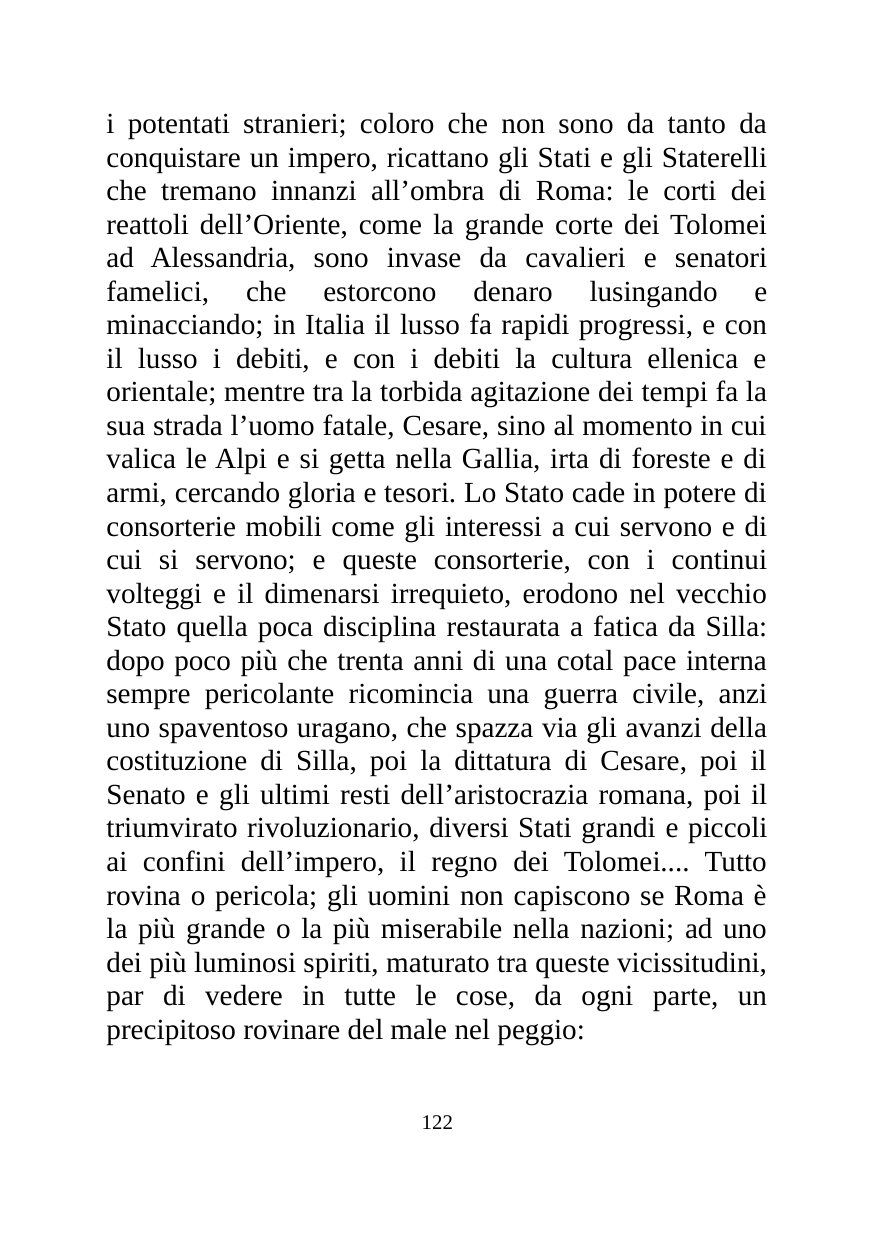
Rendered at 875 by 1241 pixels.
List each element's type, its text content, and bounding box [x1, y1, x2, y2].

text i potentati stranieri; coloro che non sono da tanto da conquistare un impero, ricattano gli Stati e gli Staterelli che tremano innanzi all’ombra di Roma: le corti dei reattoli dell’Oriente, come la grande corte dei Tolomei ad Alessandria, sono invase da cavalieri e senatori famelici, che estorcono denaro lusingando e minacciando; in Italia il lusso fa rapidi progressi, e con il lusso i debiti, e con i debiti la cultura ellenica e orientale; mentre tra la torbida agitazione dei tempi fa la sua strada l’uomo fatale, Cesare, sino al momento in cui valica le Alpi e si getta nella Gallia, irta di foreste e di armi, cercando gloria e tesori. Lo Stato cade in potere di consorterie mobili come gli interessi a cui servono e di cui si servono; e queste consorterie, con i continui volteggi e il dimenarsi irrequieto, erodono nel vecchio Stato quella poca disciplina restaurata a fatica da Silla: dopo poco più che trenta anni di una cotal pace interna sempre pericolante ricomincia una guerra civile, anzi uno spaventoso uragano, che spazza via gli avanzi della costituzione di Silla, poi la dittatura di Cesare, poi il Senato e gli ultimi resti dell’aristocrazia romana, poi il triumvirato rivoluzionario, diversi Stati grandi e piccoli ai confini dell’impero, il regno dei Tolomei.... Tutto rovina o pericola; gli uomini non capiscono se Roma è la più grande o la più miserabile nella nazioni; ad uno dei più luminosi spiriti, maturato tra queste vicissitudini, par di vedere in tutte le cose, da ogni parte, un precipitoso rovinare del male nel peggio: [106, 106, 768, 1045]
